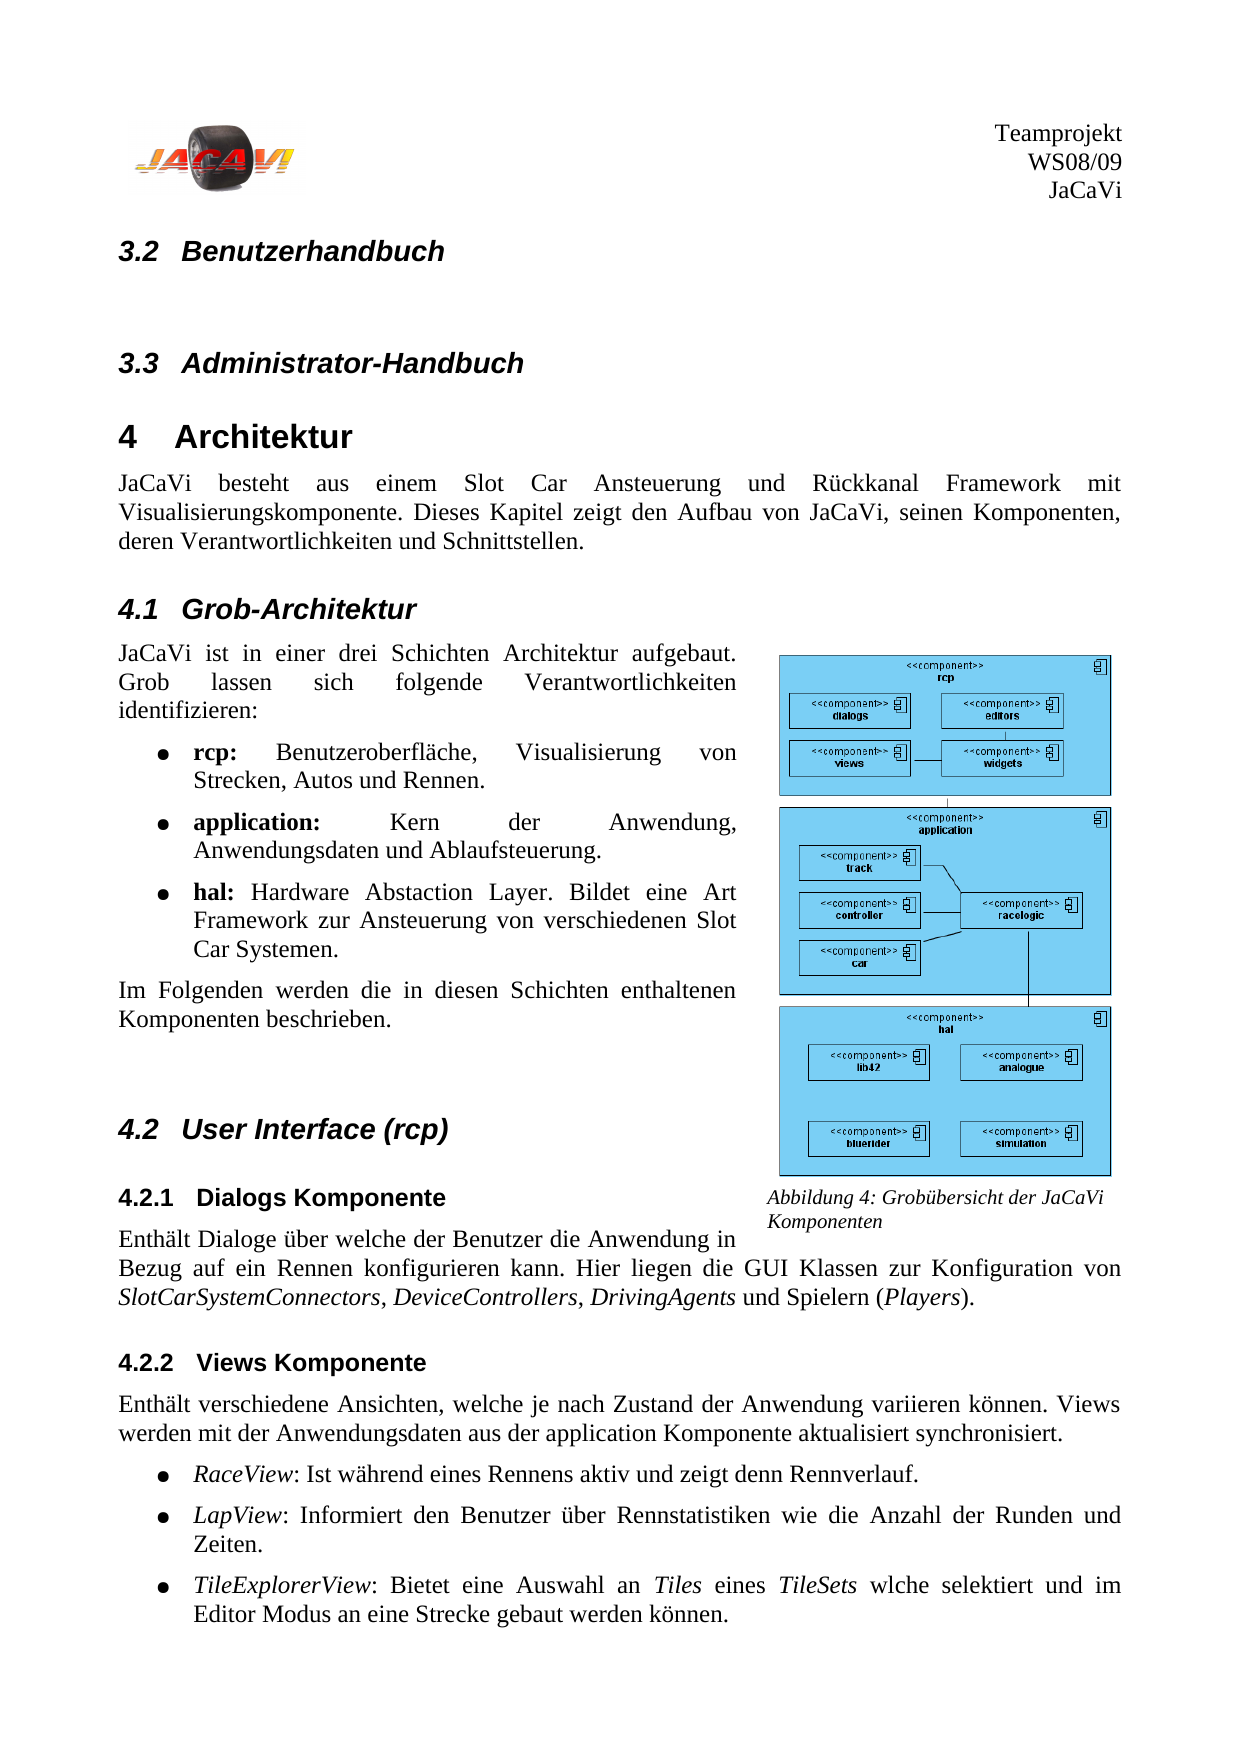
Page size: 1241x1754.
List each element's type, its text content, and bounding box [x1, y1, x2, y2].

subtitle Grob-Architektur [118, 592, 1122, 626]
subtitle Views Komponente [118, 1348, 1122, 1377]
subtitle [767, 637, 1122, 649]
subtitle Architektur [118, 417, 1122, 456]
list RaceView: Ist während eines Rennens aktiv und zeigt denn Rennverlauf. [156, 1459, 1122, 1488]
list application: Kern der Anwendung, Anwendungsdaten und Ablaufsteuerung. [156, 807, 767, 864]
picture [767, 649, 1122, 1185]
text Abbildung 4: Grobübersicht der JaCaVi Komponenten [767, 1185, 1122, 1233]
list rcp: Benutzeroberfläche, Visualisierung von Strecken, Autos und Rennen. [156, 737, 767, 794]
subtitle Dialogs Komponente [118, 1183, 767, 1212]
list LapView: Informiert den Benutzer über Rennstatistiken wie die Anzahl der Runden und Zeiten. [156, 1500, 1122, 1558]
text Enthält verschiedene Ansichten, welche je nach Zustand der Anwendung variieren können. Views werden mit der Anwendungsdaten aus der application Komponente aktualisiert synchronisiert. [118, 1389, 1122, 1447]
text JaCaVi besteht aus einem Slot Car Ansteuerung und Rückkanal Framework mit Visualisierungskomponente. Dieses Kapitel zeigt den Aufbau von JaCaVi, seinen Komponenten, deren Verantwortlichkeiten und Schnittstellen. [118, 468, 1122, 554]
subtitle Administrator-Handbuch [118, 346, 1122, 380]
list hal: Hardware Abstaction Layer. Bildet eine Art Framework zur Ansteuerung von verschiedenen Slot Car Systemen. [156, 877, 767, 963]
text Enthält Dialoge über welche der Benutzer die Anwendung in Bezug auf ein Rennen konfigurieren kann. Hier liegen die GUI Klassen zur Konfiguration von SlotCarSystemConnectors, DeviceControllers, DrivingAgents und Spielern (Players). [118, 1224, 1122, 1310]
subtitle User Interface (rcp) [118, 1112, 767, 1145]
picture [128, 120, 307, 195]
list TileExplorerView: Bietet eine Auswahl an Tiles eines TileSets wlche selektiert und im Editor Modus an eine Strecke gebaut werden können. [156, 1570, 1122, 1628]
text JaCaVi ist in einer drei Schichten Architektur aufgebaut. Grob lassen sich folgende Verantwortlichkeiten identifizieren: [118, 638, 767, 724]
text Im Folgenden werden die in diesen Schichten enthaltenen Komponenten beschrieben. [118, 976, 767, 1033]
subtitle Benutzerhandbuch [118, 234, 1122, 267]
